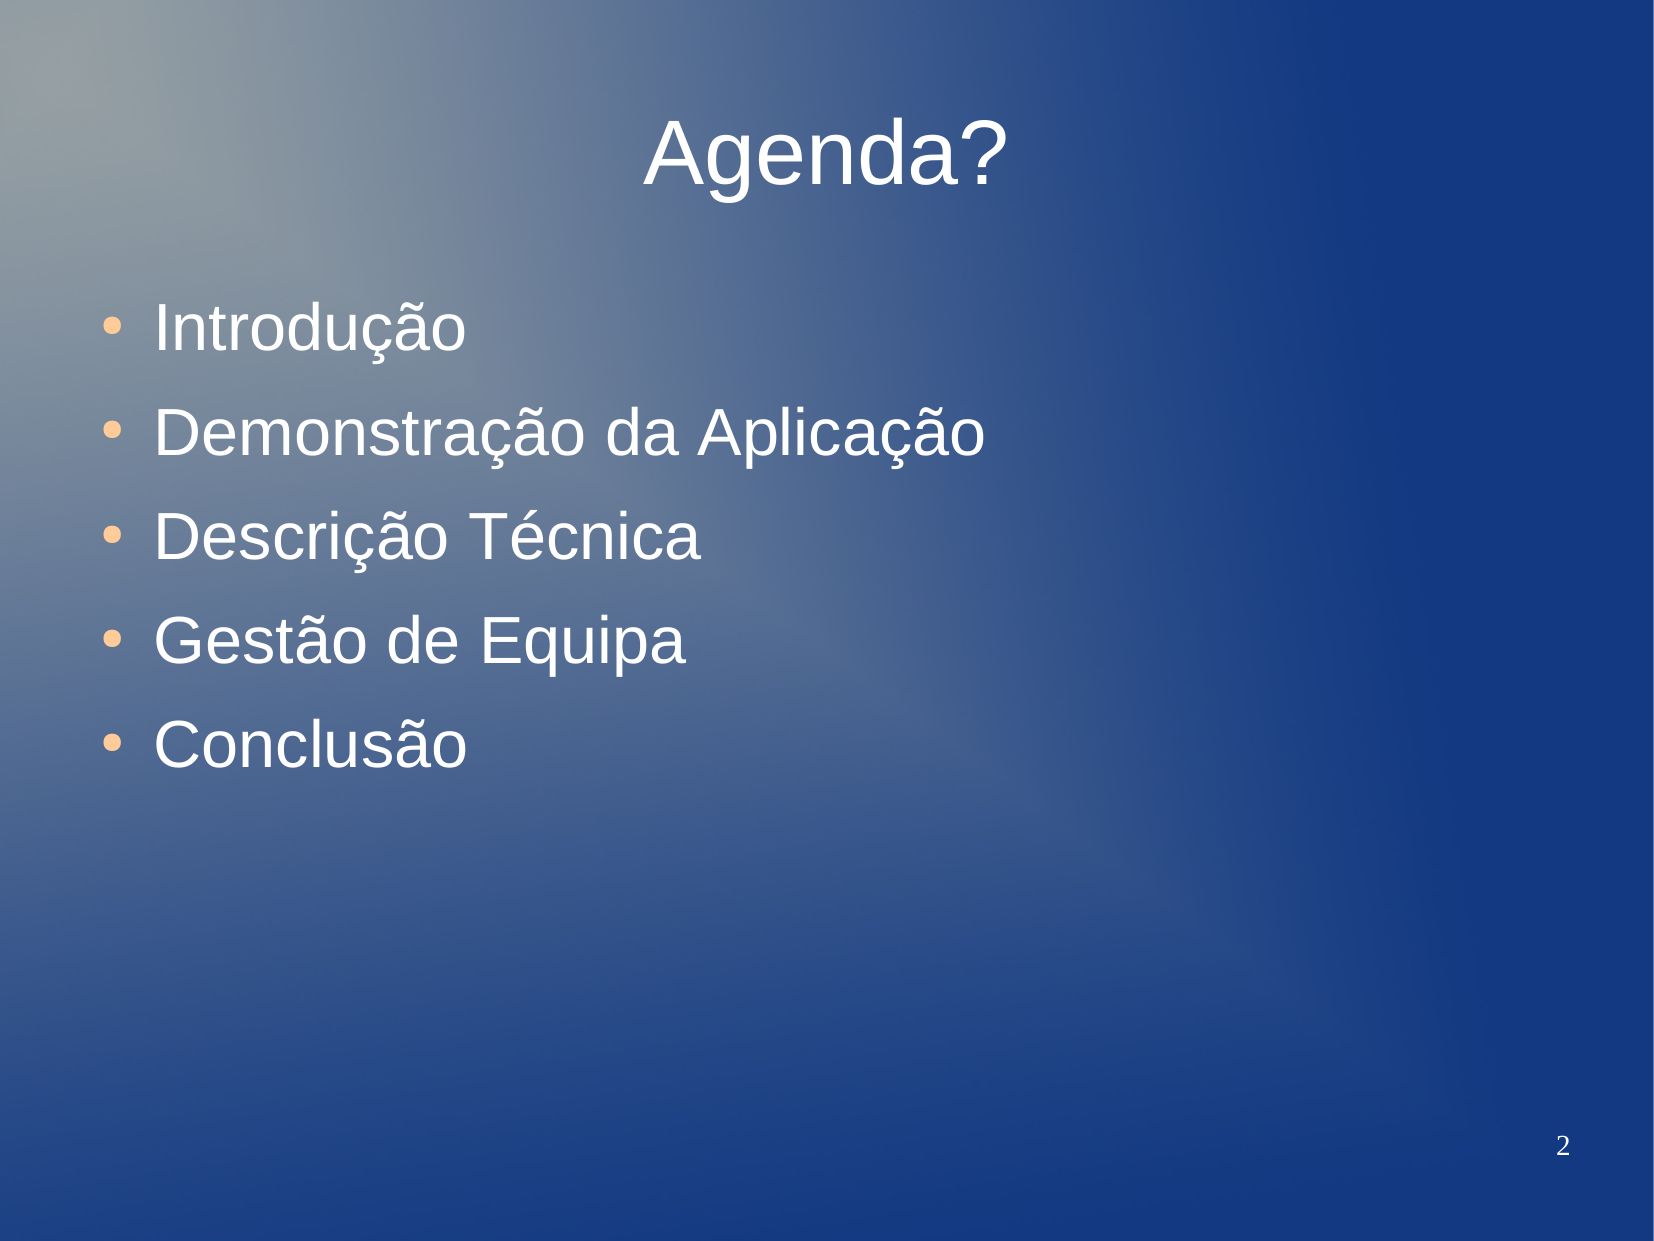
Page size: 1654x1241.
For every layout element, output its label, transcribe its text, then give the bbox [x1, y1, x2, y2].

title Agenda? [82, 49, 1571, 257]
list Introdução Demonstração da Aplicação Descrição Técnica Gestão de Equipa Conclusão [82, 290, 1571, 1109]
picture [0, 0, 1654, 1241]
